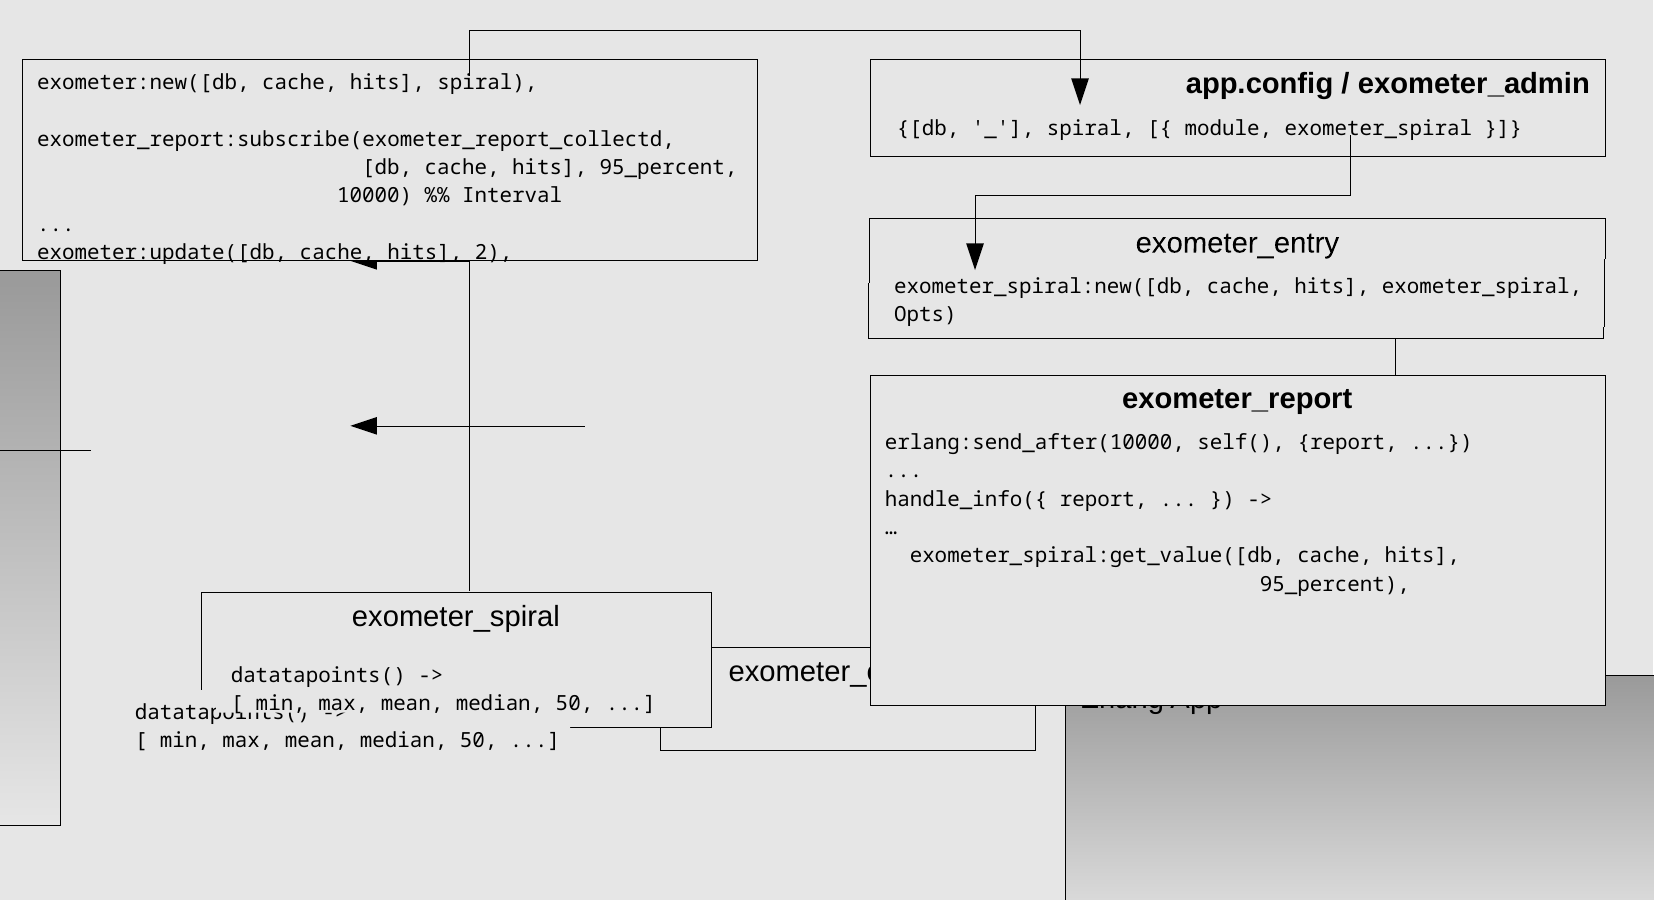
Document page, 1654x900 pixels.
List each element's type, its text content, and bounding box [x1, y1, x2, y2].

text_box erlang:send_after(10000, self(), {report, ...}) ... handle_info({ report, ... }) -> … exometer_spiral:get_value([db, cache, hits], 95_percent), [870, 420, 1600, 676]
text_box Exometer [0, 451, 61, 826]
text_box exometer_report [870, 375, 1606, 706]
text_box Exometer [0, 270, 61, 450]
text_box exometer_spiral [201, 592, 712, 728]
text_box app.config / exometer_admin [870, 59, 1350, 157]
text_box exometer_spiral:new([db, cache, hits], exometer_spiral, Opts) [879, 263, 1590, 324]
text_box exometer:new([db, cache, hits], spiral), exometer_report:subscribe(exometer_report_collectd, [db, cache, hits], 95_percent, 10000) %% Interval ... exometer:update([db, cache, hits], 2), [22, 59, 758, 261]
text_box Erlang App [1065, 675, 1653, 900]
text_box datatapoints() -> [ min, max, mean, median, 50, ...] [216, 652, 667, 713]
text_box {[db, '_'], spiral, [{ module, exometer_spiral }]} [882, 105, 1589, 142]
text_box datatapoints() -> [ min, max, mean, median, 50, ...] [120, 690, 571, 751]
text_box exometer_collectd [660, 647, 1036, 751]
text_box app.config / exometer_admin [1081, 59, 1606, 157]
text_box exometer_entry [868, 218, 1606, 339]
